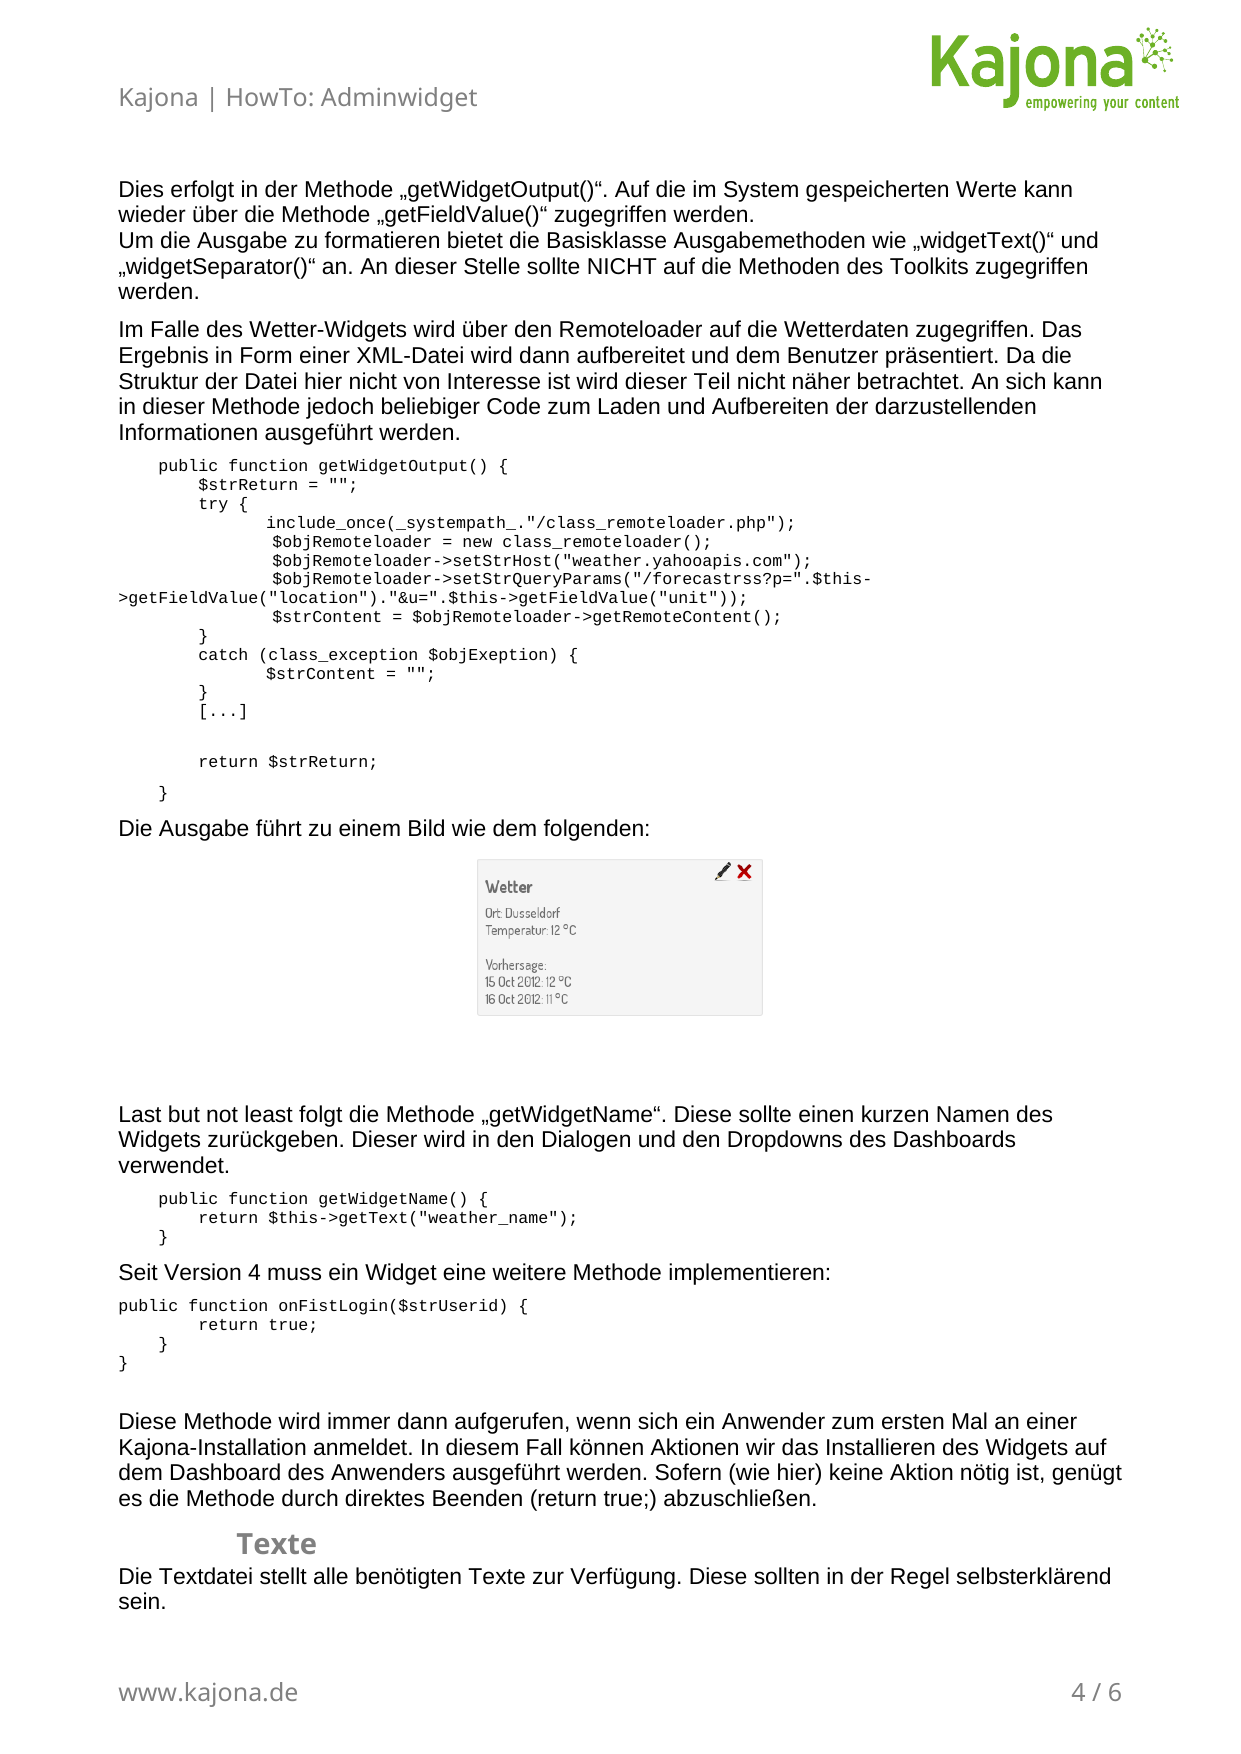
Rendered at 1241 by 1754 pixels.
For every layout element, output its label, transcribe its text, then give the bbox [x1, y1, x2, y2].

text public function getWidgetOutput() { $strReturn = ""; try { include_once(_systempath_."/class_remoteloader.php"); $objRemoteloader = new class_remoteloader(); $objRemoteloader->setStrHost("weather.yahooapis.com"); $objRemoteloader->setStrQueryParams("/forecastrss?p=".$this->getFieldValue("location")."&u=".$this->getFieldValue("unit")); $strContent = $objRemoteloader->getRemoteContent(); } catch (class_exception $objExeption) { $strContent = ""; } [...] [118, 458, 1122, 741]
subtitle Texte [118, 1524, 1122, 1563]
text Diese Methode wird immer dann aufgerufen, wenn sich ein Anwender zum ersten Mal an einer Kajona-Installation anmeldet. In diesem Fall können Aktionen wir das Installieren des Widgets auf dem Dashboard des Anwenders ausgeführt werden. Sofern (wie hier) keine Aktion nötig ist, genügt es die Methode durch direktes Beenden (return true;) abzuschließen. [118, 1409, 1122, 1511]
picture [468, 853, 772, 1026]
text Im Falle des Wetter-Widgets wird über den Remoteloader auf die Wetterdaten zugegriffen. Das Ergebnis in Form einer XML-Datei wird dann aufbereitet und dem Benutzer präsentiert. Da die Struktur der Datei hier nicht von Interesse ist wird dieser Teil nicht näher betrachtet. An sich kann in dieser Methode jedoch beliebiger Code zum Laden und Aufbereiten der darzustellenden Informationen ausgeführt werden. [118, 317, 1122, 445]
text public function onFistLogin($strUserid) { return true; } } [118, 1298, 1122, 1396]
text public function getWidgetName() { return $this->getText("weather_name"); } [118, 1191, 1122, 1247]
text Die Textdatei stellt alle benötigten Texte zur Verfügung. Diese sollten in der Regel selbsterklärend sein. [118, 1563, 1122, 1614]
text return $strReturn; [118, 753, 1122, 772]
text Die Ausgabe führt zu einem Bild wie dem folgenden: [118, 816, 1122, 841]
text Dies erfolgt in der Methode „getWidgetOutput()“. Auf die im System gespeicherten Werte kann wieder über die Methode „getFieldValue()“ zugegriffen werden. Um die Ausgabe zu formatieren bietet die Basisklasse Ausgabemethoden wie „widgetText()“ und „widgetSeparator()“ an. An dieser Stelle sollte NICHT auf die Methoden des Toolkits zugegriffen werden. [118, 177, 1122, 305]
text Last but not least folgt die Methode „getWidgetName“. Diese sollte einen kurzen Namen des Widgets zurückgeben. Dieser wird in den Dialogen und den Dropdowns des Dashboards verwendet. [118, 1101, 1122, 1178]
text } [118, 784, 1122, 803]
text Seit Version 4 muss ein Widget eine weitere Methode implementieren: [118, 1260, 1122, 1286]
